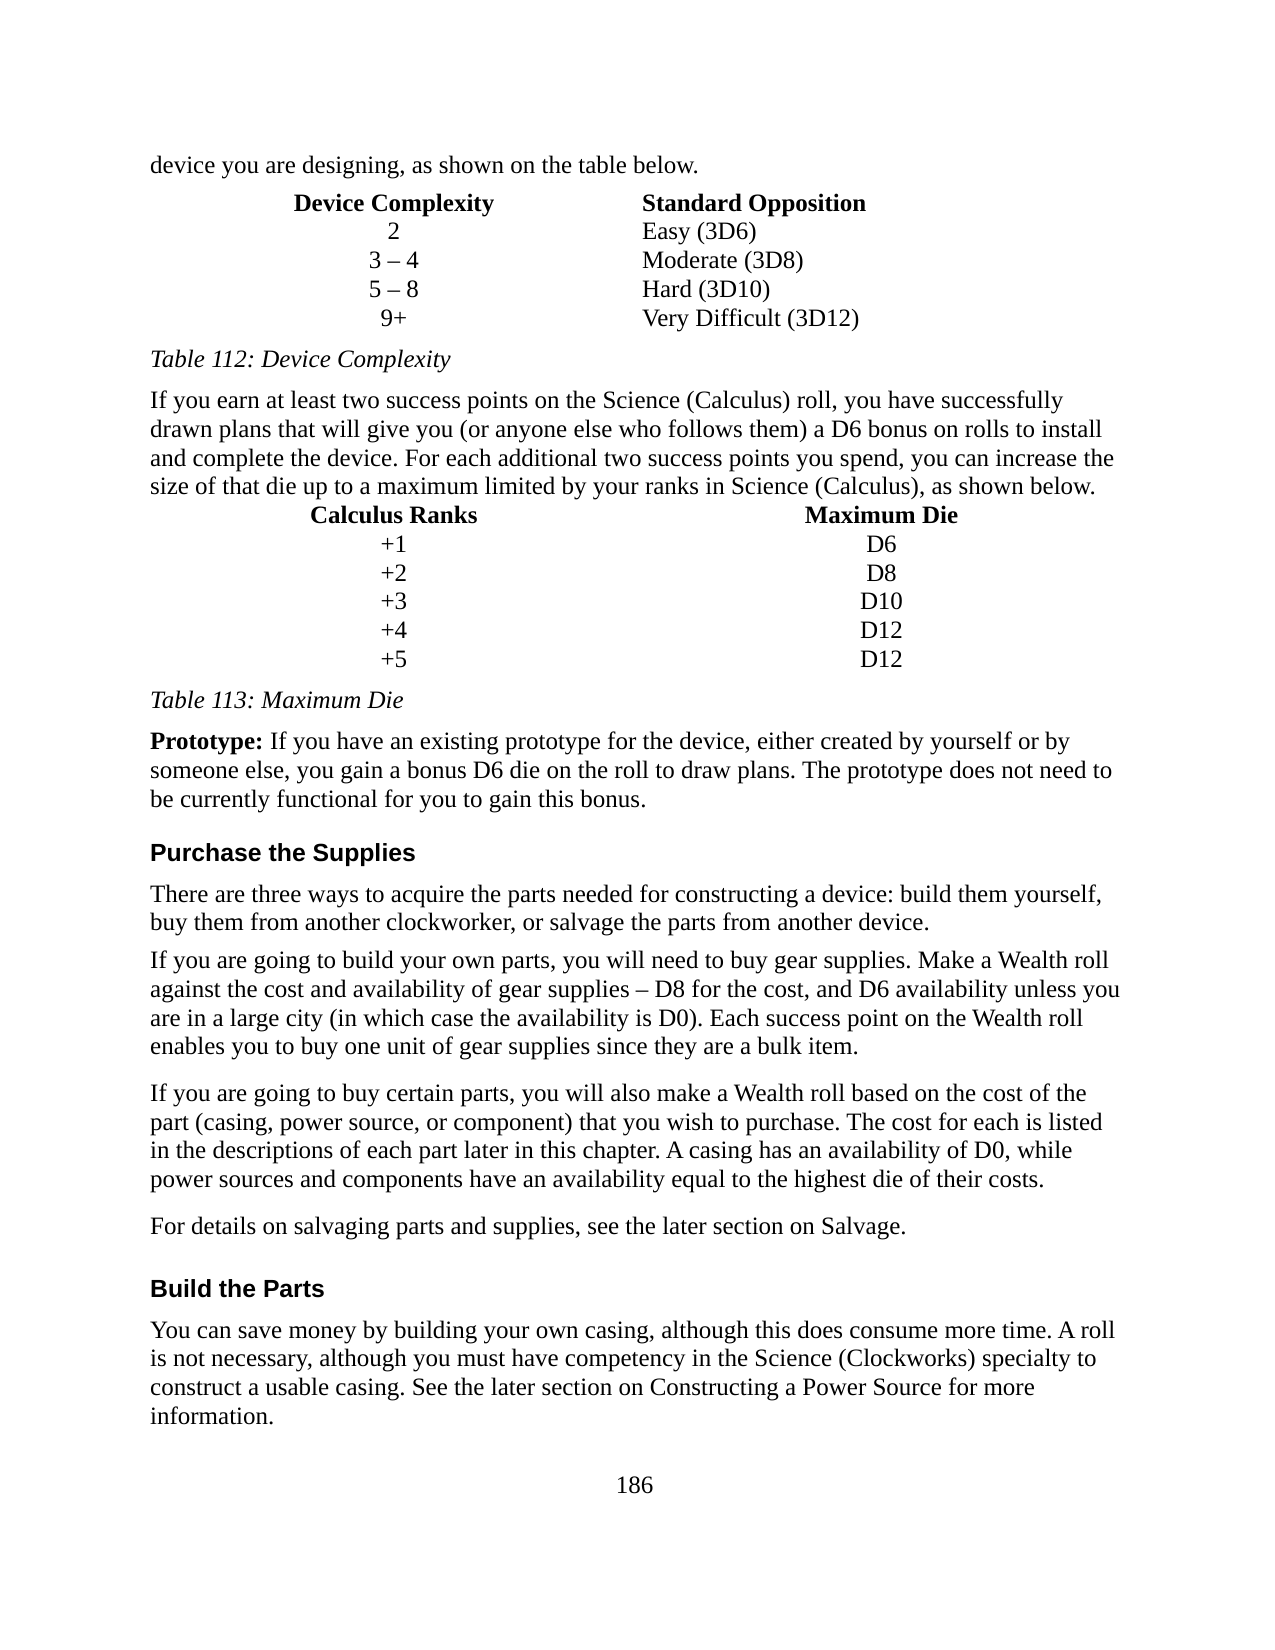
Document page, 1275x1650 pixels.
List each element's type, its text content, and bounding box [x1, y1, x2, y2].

table_cell 3 – 4 [150, 245, 637, 274]
table_cell D10 [638, 586, 1125, 615]
table_cell +1 [150, 529, 637, 558]
table_header Maximum Die [638, 500, 1125, 529]
table_header Device Complexity [150, 188, 637, 216]
text You can save money by building your own casing, although this does consume more time. A roll is not necessary, although you must have competency in the Science (Clockworks) specialty to construct a usable casing. See the later section on Constructing a Power Source for more information. [150, 1315, 1125, 1430]
table_header Standard Opposition [638, 188, 1125, 216]
table_cell 9+ [150, 303, 637, 331]
text If you are going to buy certain parts, you will also make a Wealth roll based on the cost of the part (casing, power source, or component) that you wish to purchase. The cost for each is listed in the descriptions of each part later in this chapter. A casing has an availability of D0, while power sources and components have an availability equal to the highest die of their costs. [150, 1078, 1125, 1193]
table_header Calculus Ranks [150, 500, 637, 529]
table_cell +3 [150, 586, 637, 615]
table_cell Moderate (3D8) [638, 245, 1125, 274]
text If you are going to build your own parts, you will need to buy gear supplies. Make a Wealth roll against the cost and availability of gear supplies – D8 for the cost, and D6 availability unless you are in a large city (in which case the availability is D0). Each success point on the Wealth roll enables you to buy one unit of gear supplies since they are a bulk item. [150, 945, 1125, 1060]
table_cell Very Difficult (3D12) [638, 303, 1125, 331]
table_cell Hard (3D10) [638, 274, 1125, 303]
text Prototype: If you have an existing prototype for the device, either created by yourself or by someone else, you gain a bonus D6 die on the roll to draw plans. The prototype does not need to be currently functional for you to gain this bonus. [150, 726, 1125, 813]
text If you earn at least two success points on the Science (Calculus) roll, you have successfully drawn plans that will give you (or anyone else who follows them) a D6 bonus on rolls to install and complete the device. For each additional two success points you spend, you can increase the size of that die up to a maximum limited by your ranks in Science (Calculus), as shown below. [150, 385, 1125, 500]
table_cell 2 [150, 216, 637, 245]
table_cell +5 [150, 644, 637, 673]
table_cell +4 [150, 615, 637, 644]
table_cell D8 [638, 558, 1125, 586]
table_cell 5 – 8 [150, 274, 637, 303]
table_cell Easy (3D6) [638, 216, 1125, 245]
text Table 113: Maximum Die [150, 685, 1125, 714]
text device you are designing, as shown on the table below. [150, 150, 1125, 179]
subtitle Purchase the Supplies [150, 838, 1125, 866]
table_cell D12 [638, 644, 1125, 673]
text Table 112: Device Complexity [150, 344, 1125, 373]
table_cell D6 [638, 529, 1125, 558]
table_cell D12 [638, 615, 1125, 644]
subtitle Build the Parts [150, 1274, 1125, 1302]
text There are three ways to acquire the parts needed for constructing a device: build them yourself, buy them from another clockworker, or salvage the parts from another device. [150, 879, 1125, 936]
text For details on salvaging parts and supplies, see the later section on Salvage. [150, 1211, 1125, 1240]
table_cell +2 [150, 558, 637, 586]
